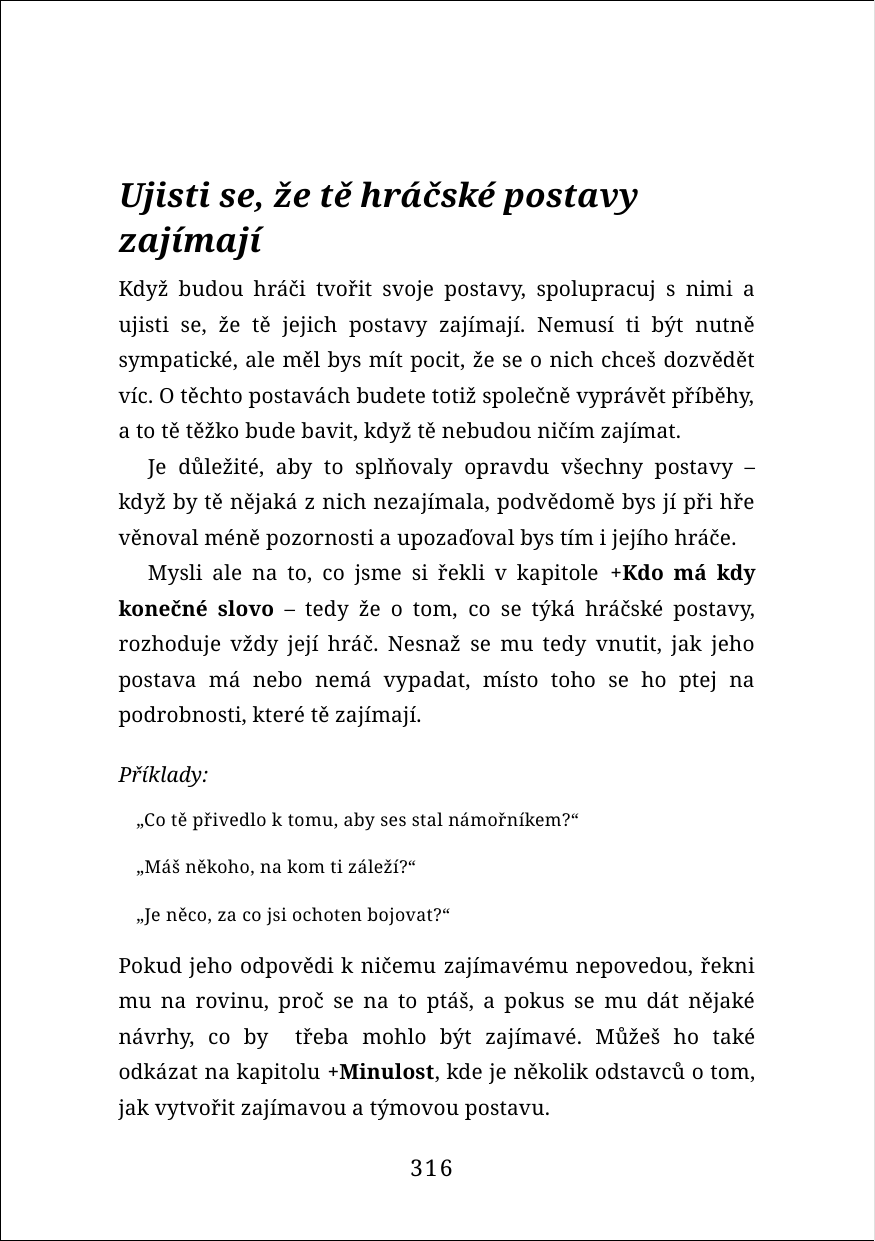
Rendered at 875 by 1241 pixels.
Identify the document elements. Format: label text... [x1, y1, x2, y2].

text „Co tě přivedlo k tomu, aby ses stal námořníkem?“ [136, 807, 756, 831]
text Když budou hráči tvořit svoje postavy, spolupracuj s nimi a ujisti se, že tě jejich postavy zajímají. Nemusí ti být nutně sympatické, ale měl bys mít pocit, že se o nich chceš dozvědět víc. O těchto postavách budete totiž společně vyprávět příběhy, a to tě těžko bude bavit, když tě nebudou ničím zajímat. Je důležité, aby to splňovaly opravdu všechny postavy – když by tě nějaká z nich nezajímala, podvědomě bys jí při hře věnoval méně pozornosti a upozaďoval bys tím i jejího hráče. Mysli ale na to, co jsme si řekli v kapitole +Kdo má kdy konečné slovo – tedy že o tom, co se týká hráčské postavy, rozhoduje vždy její hráč. Nesnaž se mu tedy vnutit, jak jeho postava má nebo nemá vypadat, místo toho se ho ptej na podrobnosti, které tě zajímají. [118, 274, 756, 729]
text Pokud jeho odpovědi k ničemu zajímavému nepovedou, řekni mu na rovinu, proč se na to ptáš, a pokus se mu dát nějaké návrhy, co by třeba mohlo být zajímavé. Můžeš ho také odkázat na kapitolu +Minulost, kde je několik odstavců o tom, jak vytvořit zajímavou a týmovou postavu. [118, 951, 756, 1121]
text „Je něco, za co jsi ochoten bojovat?“ [136, 903, 756, 927]
text „Máš někoho, na kom ti záleží?“ [136, 855, 756, 879]
subtitle Ujisti se, že tě hráčské postavy zajímají [118, 172, 756, 263]
text Příklady: [118, 760, 756, 788]
